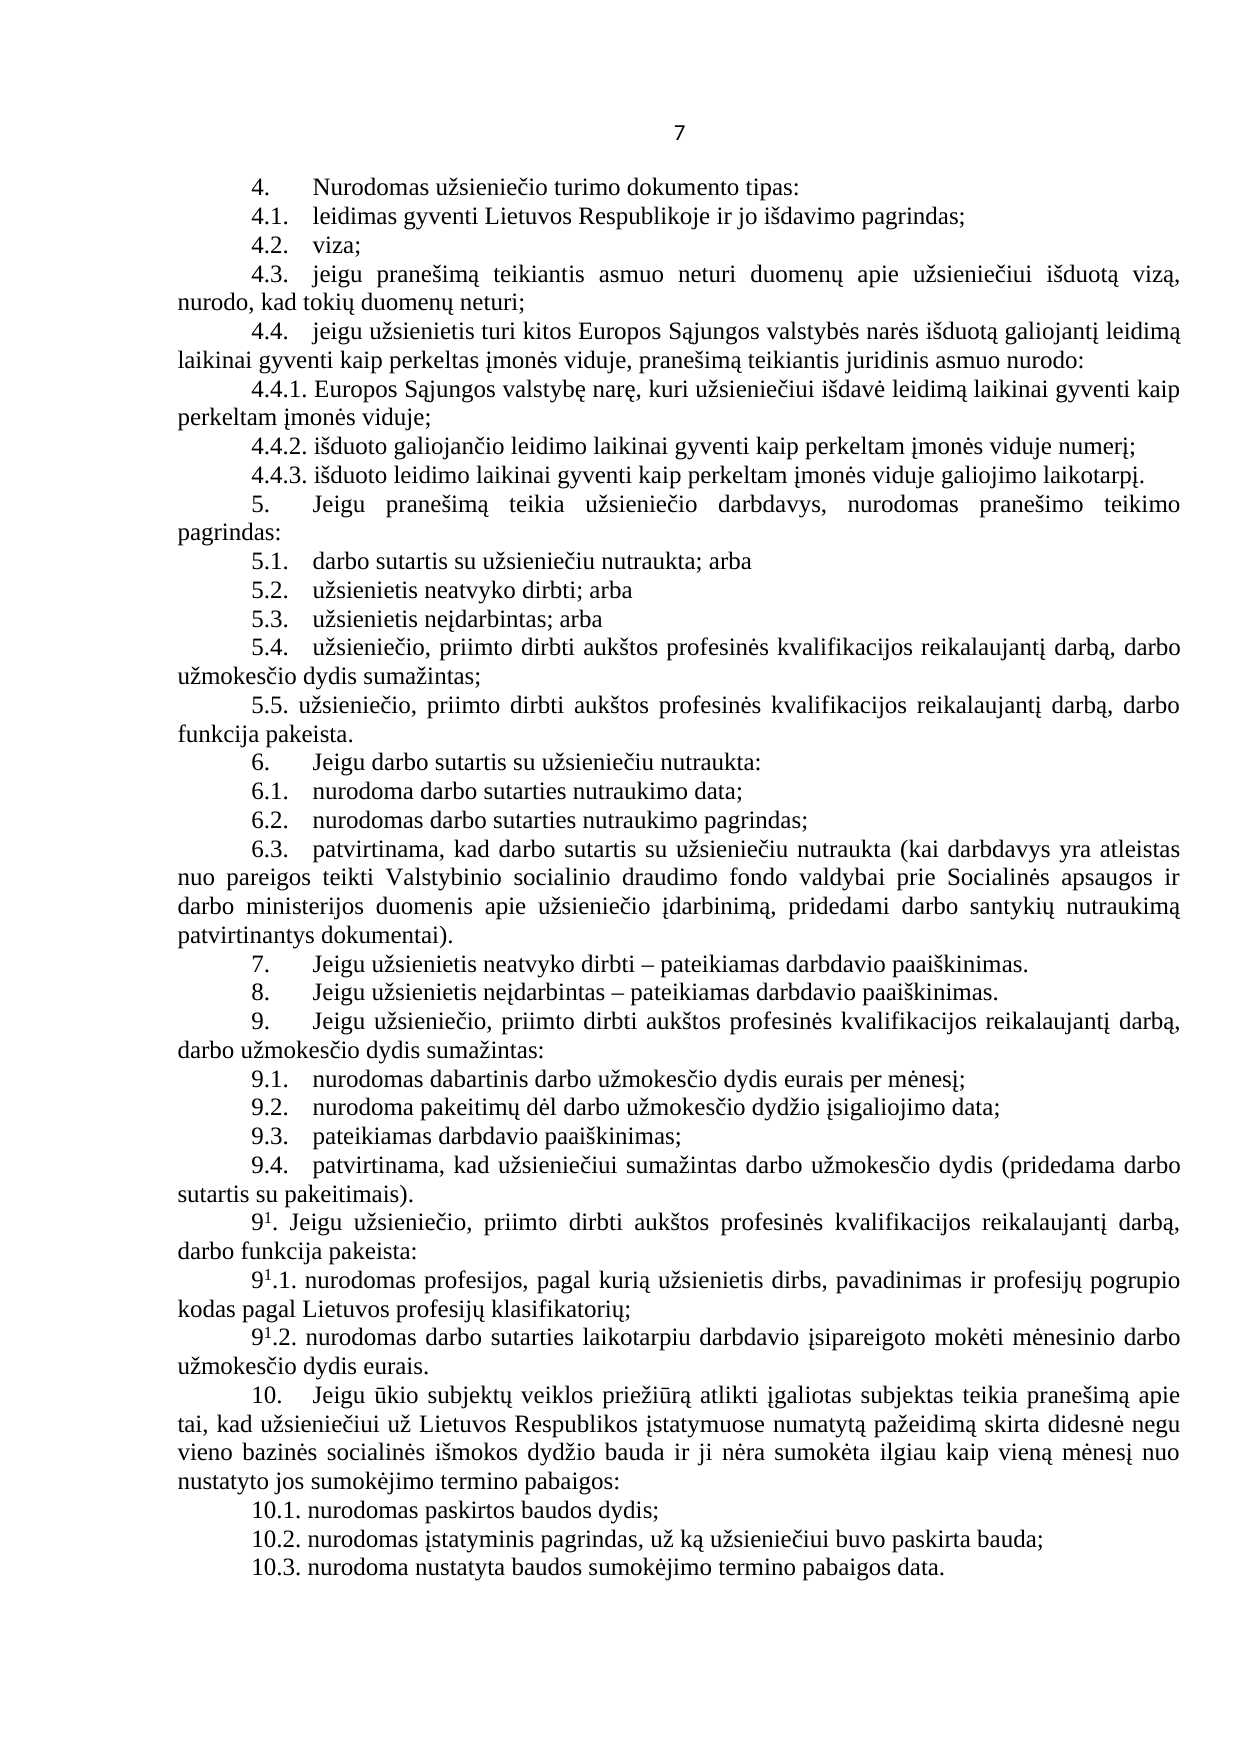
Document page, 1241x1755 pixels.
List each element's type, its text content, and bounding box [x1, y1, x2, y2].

text 4. Nurodomas užsieniečio turimo dokumento tipas: [177, 172, 1181, 201]
text 6. Jeigu darbo sutartis su užsieniečiu nutraukta: [177, 747, 1181, 776]
text 9.4. patvirtinama, kad užsieniečiui sumažintas darbo užmokesčio dydis (pridedama darbo sutartis su pakeitimais). [177, 1150, 1181, 1207]
text 5.5. užsieniečio, priimto dirbti aukštos profesinės kvalifikacijos reikalaujantį darbą, darbo funkcija pakeista. [177, 690, 1181, 747]
text 9.2. nurodoma pakeitimų dėl darbo užmokesčio dydžio įsigaliojimo data; [177, 1092, 1181, 1121]
text 4.4.2. išduoto galiojančio leidimo laikinai gyventi kaip perkeltam įmonės viduje numerį; [177, 431, 1181, 460]
text 9. Jeigu užsieniečio, priimto dirbti aukštos profesinės kvalifikacijos reikalaujantį darbą, darbo užmokesčio dydis sumažintas: [177, 1006, 1181, 1064]
text 6.2. nurodomas darbo sutarties nutraukimo pagrindas; [177, 805, 1181, 834]
text 4.4.1. Europos Sąjungos valstybę narę, kuri užsieniečiui išdavė leidimą laikinai gyventi kaip perkeltam įmonės viduje; [177, 374, 1181, 431]
text 10.2. nurodomas įstatyminis pagrindas, už ką užsieniečiui buvo paskirta bauda; [177, 1524, 1181, 1552]
text 9.1. nurodomas dabartinis darbo užmokesčio dydis eurais per mėnesį; [177, 1064, 1181, 1092]
text 4.4.3. išduoto leidimo laikinai gyventi kaip perkeltam įmonės viduje galiojimo laikotarpį. [177, 460, 1181, 489]
text 5.1. darbo sutartis su užsieniečiu nutraukta; arba [177, 546, 1181, 575]
text 91.2. nurodomas darbo sutarties laikotarpiu darbdavio įsipareigoto mokėti mėnesinio darbo užmokesčio dydis eurais. [177, 1322, 1181, 1380]
text 7. Jeigu užsienietis neatvyko dirbti – pateikiamas darbdavio paaiškinimas. [177, 949, 1181, 977]
text 9.3. pateikiamas darbdavio paaiškinimas; [177, 1121, 1181, 1150]
text 10.3. nurodoma nustatyta baudos sumokėjimo termino pabaigos data. [177, 1552, 1181, 1581]
text 10.1. nurodomas paskirtos baudos dydis; [177, 1495, 1181, 1524]
text 6.1. nurodoma darbo sutarties nutraukimo data; [177, 776, 1181, 805]
text 5. Jeigu pranešimą teikia užsieniečio darbdavys, nurodomas pranešimo teikimo pagrindas: [177, 489, 1181, 546]
text 5.4. užsieniečio, priimto dirbti aukštos profesinės kvalifikacijos reikalaujantį darbą, darbo užmokesčio dydis sumažintas; [177, 632, 1181, 690]
text 4.1. leidimas gyventi Lietuvos Respublikoje ir jo išdavimo pagrindas; [177, 201, 1181, 230]
text 91.1. nurodomas profesijos, pagal kurią užsienietis dirbs, pavadinimas ir profesijų pogrupio kodas pagal Lietuvos profesijų klasifikatorių; [177, 1265, 1181, 1322]
text 5.3. užsienietis neįdarbintas; arba [177, 604, 1181, 632]
text 4.3. jeigu pranešimą teikiantis asmuo neturi duomenų apie užsieniečiui išduotą vizą, nurodo, kad tokių duomenų neturi; [177, 259, 1181, 316]
text 10. Jeigu ūkio subjektų veiklos priežiūrą atlikti įgaliotas subjektas teikia pranešimą apie tai, kad užsieniečiui už Lietuvos Respublikos įstatymuose numatytą pažeidimą skirta didesnė negu vieno bazinės socialinės išmokos dydžio bauda ir ji nėra sumokėta ilgiau kaip vieną mėnesį nuo nustatyto jos sumokėjimo termino pabaigos: [177, 1380, 1181, 1495]
text 91. Jeigu užsieniečio, priimto dirbti aukštos profesinės kvalifikacijos reikalaujantį darbą, darbo funkcija pakeista: [177, 1207, 1181, 1265]
text 5.2. užsienietis neatvyko dirbti; arba [177, 575, 1181, 604]
text 6.3. patvirtinama, kad darbo sutartis su užsieniečiu nutraukta (kai darbdavys yra atleistas nuo pareigos teikti Valstybinio socialinio draudimo fondo valdybai prie Socialinės apsaugos ir darbo ministerijos duomenis apie užsieniečio įdarbinimą, pridedami darbo santykių nutraukimą patvirtinantys dokumentai). [177, 834, 1181, 949]
text 8. Jeigu užsienietis neįdarbintas – pateikiamas darbdavio paaiškinimas. [177, 977, 1181, 1006]
text 4.2. viza; [177, 230, 1181, 259]
text 4.4. jeigu užsienietis turi kitos Europos Sąjungos valstybės narės išduotą galiojantį leidimą laikinai gyventi kaip perkeltas įmonės viduje, pranešimą teikiantis juridinis asmuo nurodo: [177, 316, 1181, 374]
